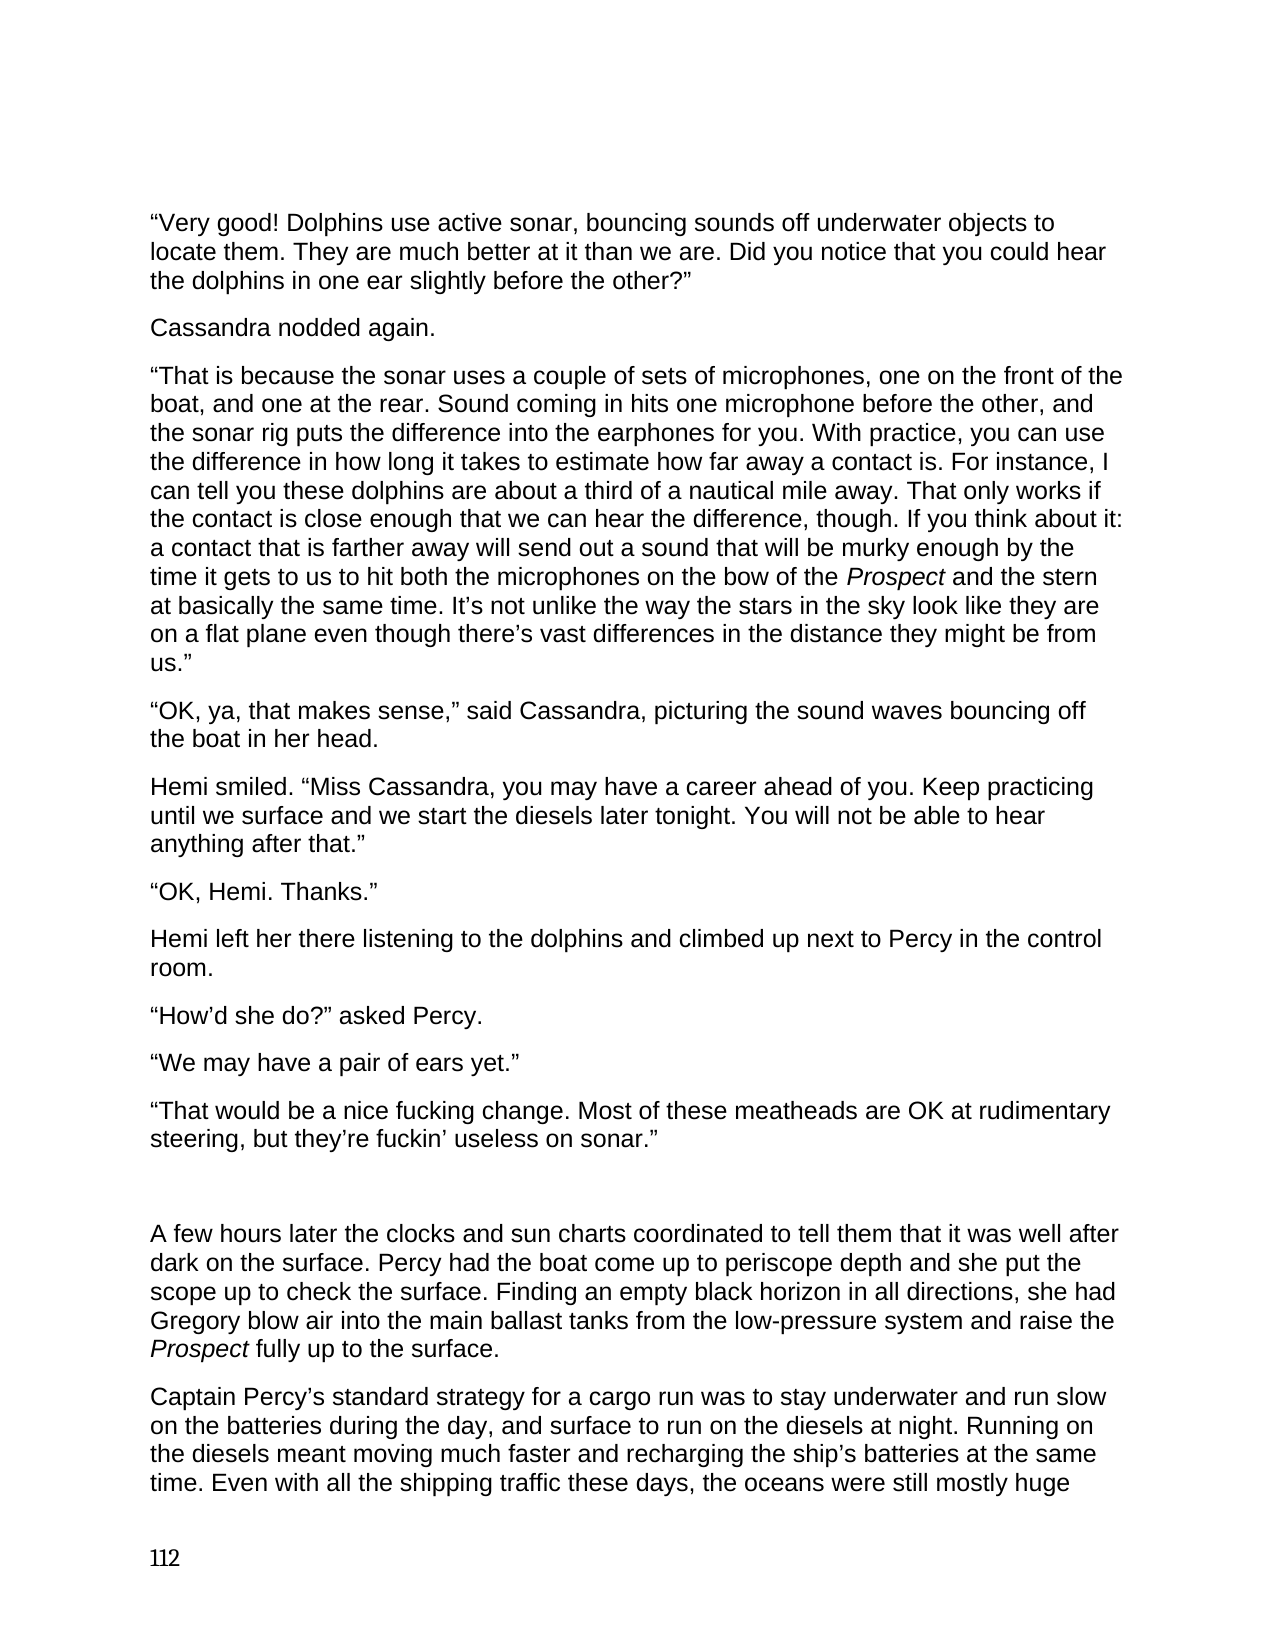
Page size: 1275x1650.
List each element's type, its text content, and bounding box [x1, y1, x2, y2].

text “How’d she do?” asked Percy. [150, 1001, 1125, 1029]
text A few hours later the clocks and sun charts coordinated to tell them that it was well after dark on the surface. Percy had the boat come up to periscope depth and she put the scope up to check the surface. Finding an empty black horizon in all directions, she had Gregory blow air into the main ballast tanks from the low-pressure system and raise the Prospect fully up to the surface. [150, 1219, 1125, 1363]
text “That is because the sonar uses a couple of sets of microphones, one on the front of the boat, and one at the rear. Sound coming in hits one microphone before the other, and the sonar rig puts the difference into the earphones for you. With practice, you can use the difference in how long it takes to estimate how far away a contact is. For instance, I can tell you these dolphins are about a third of a nautical mile away. That only works if the contact is close enough that we can hear the difference, though. If you think about it: a contact that is farther away will send out a sound that will be murky enough by the time it gets to us to hit both the microphones on the bow of the Prospect and the stern at basically the same time. It’s not unlike the way the stars in the sky look like they are on a flat plane even though there’s vast differences in the distance they might be from us.” [150, 361, 1125, 677]
text “OK, ya, that makes sense,” said Cassandra, picturing the sound waves bouncing off the boat in her head. [150, 696, 1125, 753]
text Cassandra nodded again. [150, 313, 1125, 342]
text Captain Percy’s standard strategy for a cargo run was to stay underwater and run slow on the batteries during the day, and surface to run on the diesels at night. Running on the diesels meant moving much faster and recharging the ship’s batteries at the same time. Even with all the shipping traffic these days, the oceans were still mostly huge [150, 1382, 1125, 1497]
text Hemi smiled. “Miss Cassandra, you may have a career ahead of you. Keep practicing until we surface and we start the diesels later tonight. You will not be able to hear anything after that.” [150, 772, 1125, 858]
text “OK, Hemi. Thanks.” [150, 877, 1125, 906]
text “We may have a pair of ears yet.” [150, 1048, 1125, 1077]
text “Very good! Dolphins use active sonar, bouncing sounds off underwater objects to locate them. They are much better at it than we are. Did you notice that you could hear the dolphins in one ear slightly before the other?” [150, 208, 1125, 294]
text “That would be a nice fucking change. Most of these meatheads are OK at rudimentary steering, but they’re fuckin’ useless on sonar.” [150, 1096, 1125, 1153]
text Hemi left her there listening to the dolphins and climbed up next to Percy in the control room. [150, 924, 1125, 982]
